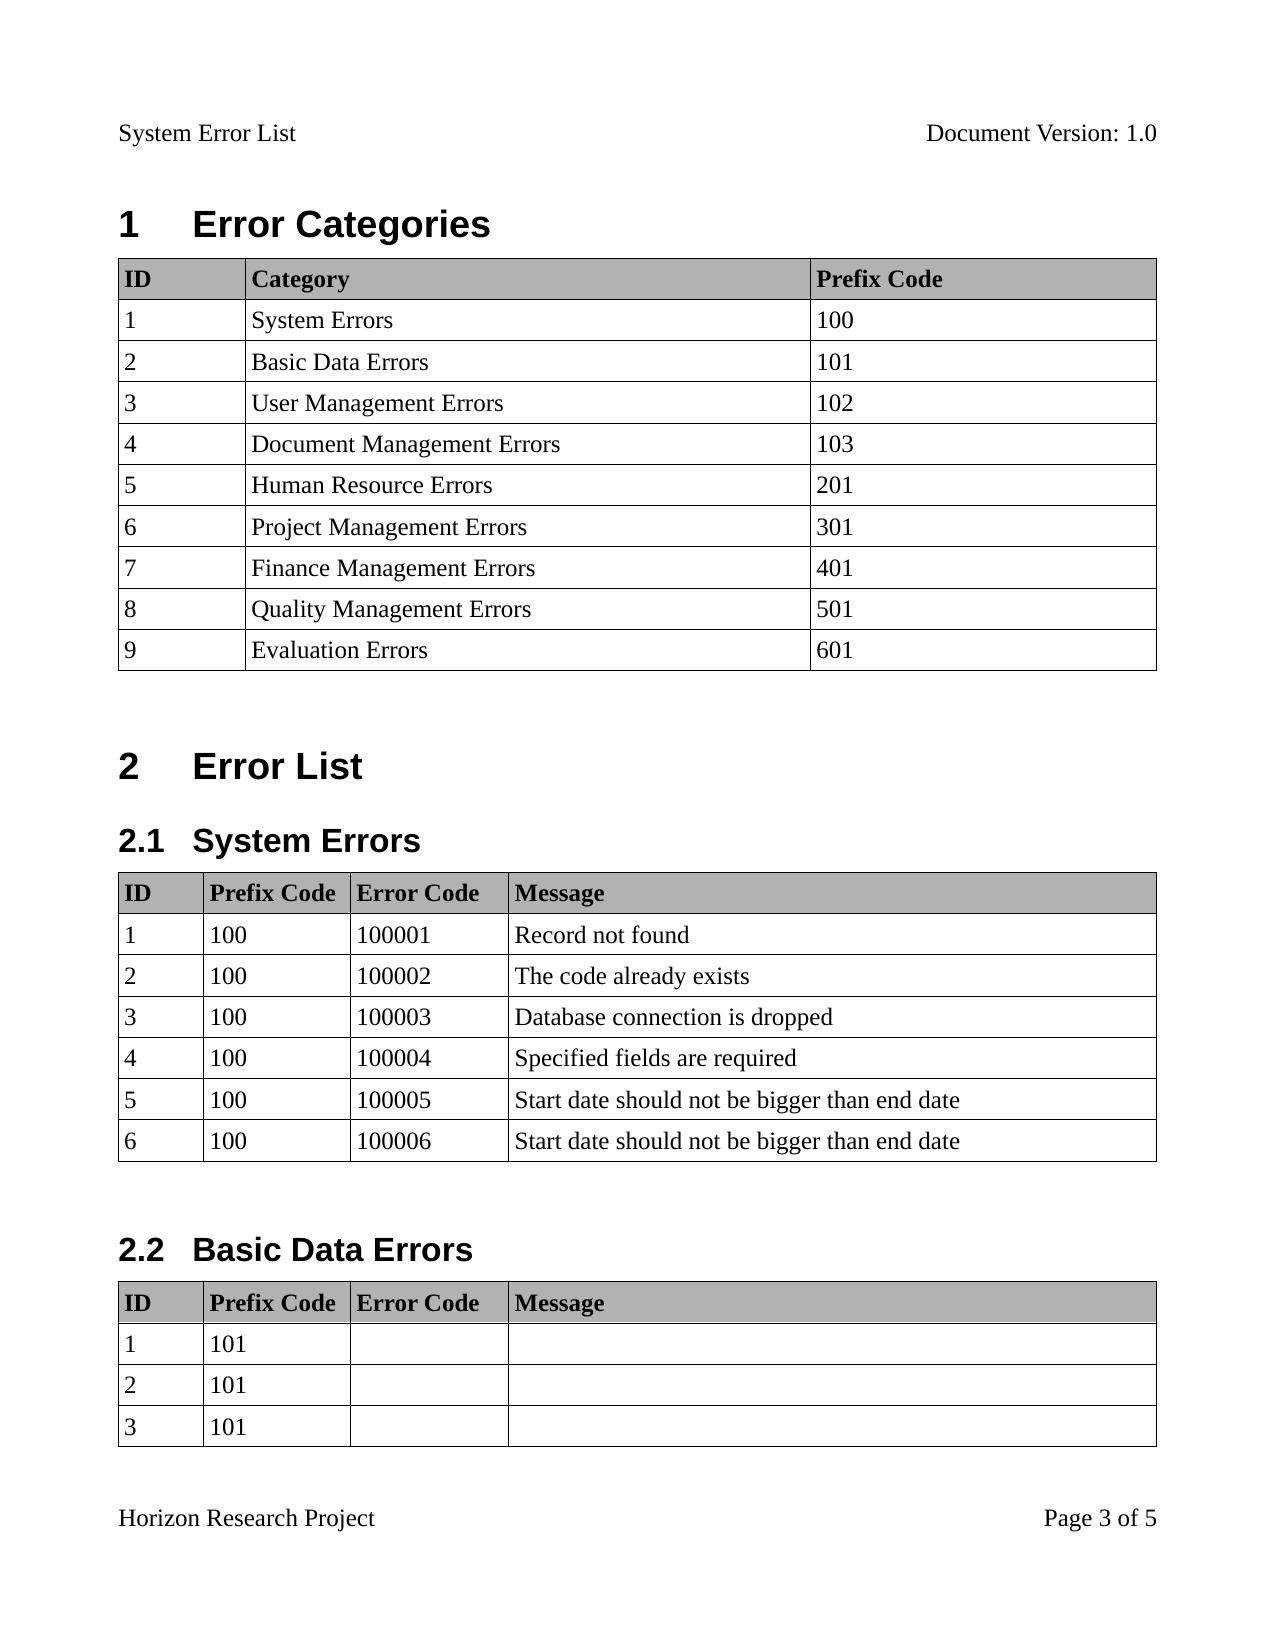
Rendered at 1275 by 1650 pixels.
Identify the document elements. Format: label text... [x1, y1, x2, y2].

table_cell 3 [119, 382, 245, 422]
table_header Prefix Code [204, 873, 350, 913]
table_cell Database connection is dropped [509, 997, 1156, 1037]
table_cell 100 [204, 955, 350, 996]
table_cell 100 [811, 300, 1156, 340]
table_header Category [246, 259, 810, 299]
table_cell 401 [811, 547, 1156, 587]
table_cell Finance Management Errors [246, 547, 810, 587]
table_cell System Errors [246, 300, 810, 340]
table_cell 201 [811, 465, 1156, 505]
table_cell 101 [204, 1406, 350, 1446]
table_cell Basic Data Errors [246, 341, 810, 381]
table_header Message [509, 873, 1156, 913]
table_cell 601 [811, 630, 1156, 670]
table_cell 103 [811, 424, 1156, 464]
table_header Error Code [351, 873, 508, 913]
table_cell 101 [811, 341, 1156, 381]
table_cell [509, 1406, 1156, 1446]
table_header Message [509, 1282, 1156, 1322]
subtitle Basic Data Errors [118, 1230, 1157, 1269]
table_cell Project Management Errors [246, 506, 810, 546]
table_header Error Code [351, 1282, 508, 1322]
table_cell 301 [811, 506, 1156, 546]
table_cell User Management Errors [246, 382, 810, 422]
table_cell 3 [119, 997, 203, 1037]
table_cell [351, 1365, 508, 1405]
table_cell 100002 [351, 955, 508, 996]
table_cell 101 [204, 1365, 350, 1405]
table_header Prefix Code [204, 1282, 350, 1322]
table_cell 7 [119, 547, 245, 587]
table_cell 100005 [351, 1079, 508, 1119]
table_header Prefix Code [811, 259, 1156, 299]
table_cell 100001 [351, 914, 508, 954]
table_cell Start date should not be bigger than end date [509, 1079, 1156, 1119]
table_cell [351, 1324, 508, 1364]
table_cell 5 [119, 465, 245, 505]
table_cell [509, 1324, 1156, 1364]
table_header ID [119, 873, 203, 913]
table_cell 8 [119, 589, 245, 629]
table_cell 2 [119, 341, 245, 381]
table_cell 1 [119, 914, 203, 954]
table_cell 1 [119, 1324, 203, 1364]
table_cell Record not found [509, 914, 1156, 954]
table_cell Human Resource Errors [246, 465, 810, 505]
table_cell 100 [204, 1120, 350, 1161]
table_cell Quality Management Errors [246, 589, 810, 629]
table_cell 101 [204, 1324, 350, 1364]
table_cell 102 [811, 382, 1156, 422]
subtitle System Errors [118, 821, 1157, 859]
table_cell 6 [119, 1120, 203, 1161]
table_cell Evaluation Errors [246, 630, 810, 670]
table_cell Specified fields are required [509, 1038, 1156, 1078]
table_cell 3 [119, 1406, 203, 1446]
table_cell 100004 [351, 1038, 508, 1078]
table_cell 100 [204, 1038, 350, 1078]
table_cell Start date should not be bigger than end date [509, 1120, 1156, 1161]
table_cell [351, 1406, 508, 1446]
table_cell 1 [119, 300, 245, 340]
table_cell 9 [119, 630, 245, 670]
subtitle Error Categories [118, 201, 1157, 245]
table_cell [509, 1365, 1156, 1405]
subtitle Error List [118, 744, 1157, 787]
table_cell 100006 [351, 1120, 508, 1161]
table_cell Document Management Errors [246, 424, 810, 464]
table_cell 4 [119, 424, 245, 464]
table_cell 4 [119, 1038, 203, 1078]
table_cell 100 [204, 1079, 350, 1119]
table_cell 501 [811, 589, 1156, 629]
table_cell 6 [119, 506, 245, 546]
table_cell The code already exists [509, 955, 1156, 996]
table_header ID [119, 1282, 203, 1322]
table_header ID [119, 259, 245, 299]
table_cell 2 [119, 955, 203, 996]
table_cell 5 [119, 1079, 203, 1119]
table_cell 100 [204, 997, 350, 1037]
table_cell 100003 [351, 997, 508, 1037]
table_cell 2 [119, 1365, 203, 1405]
table_cell 100 [204, 914, 350, 954]
